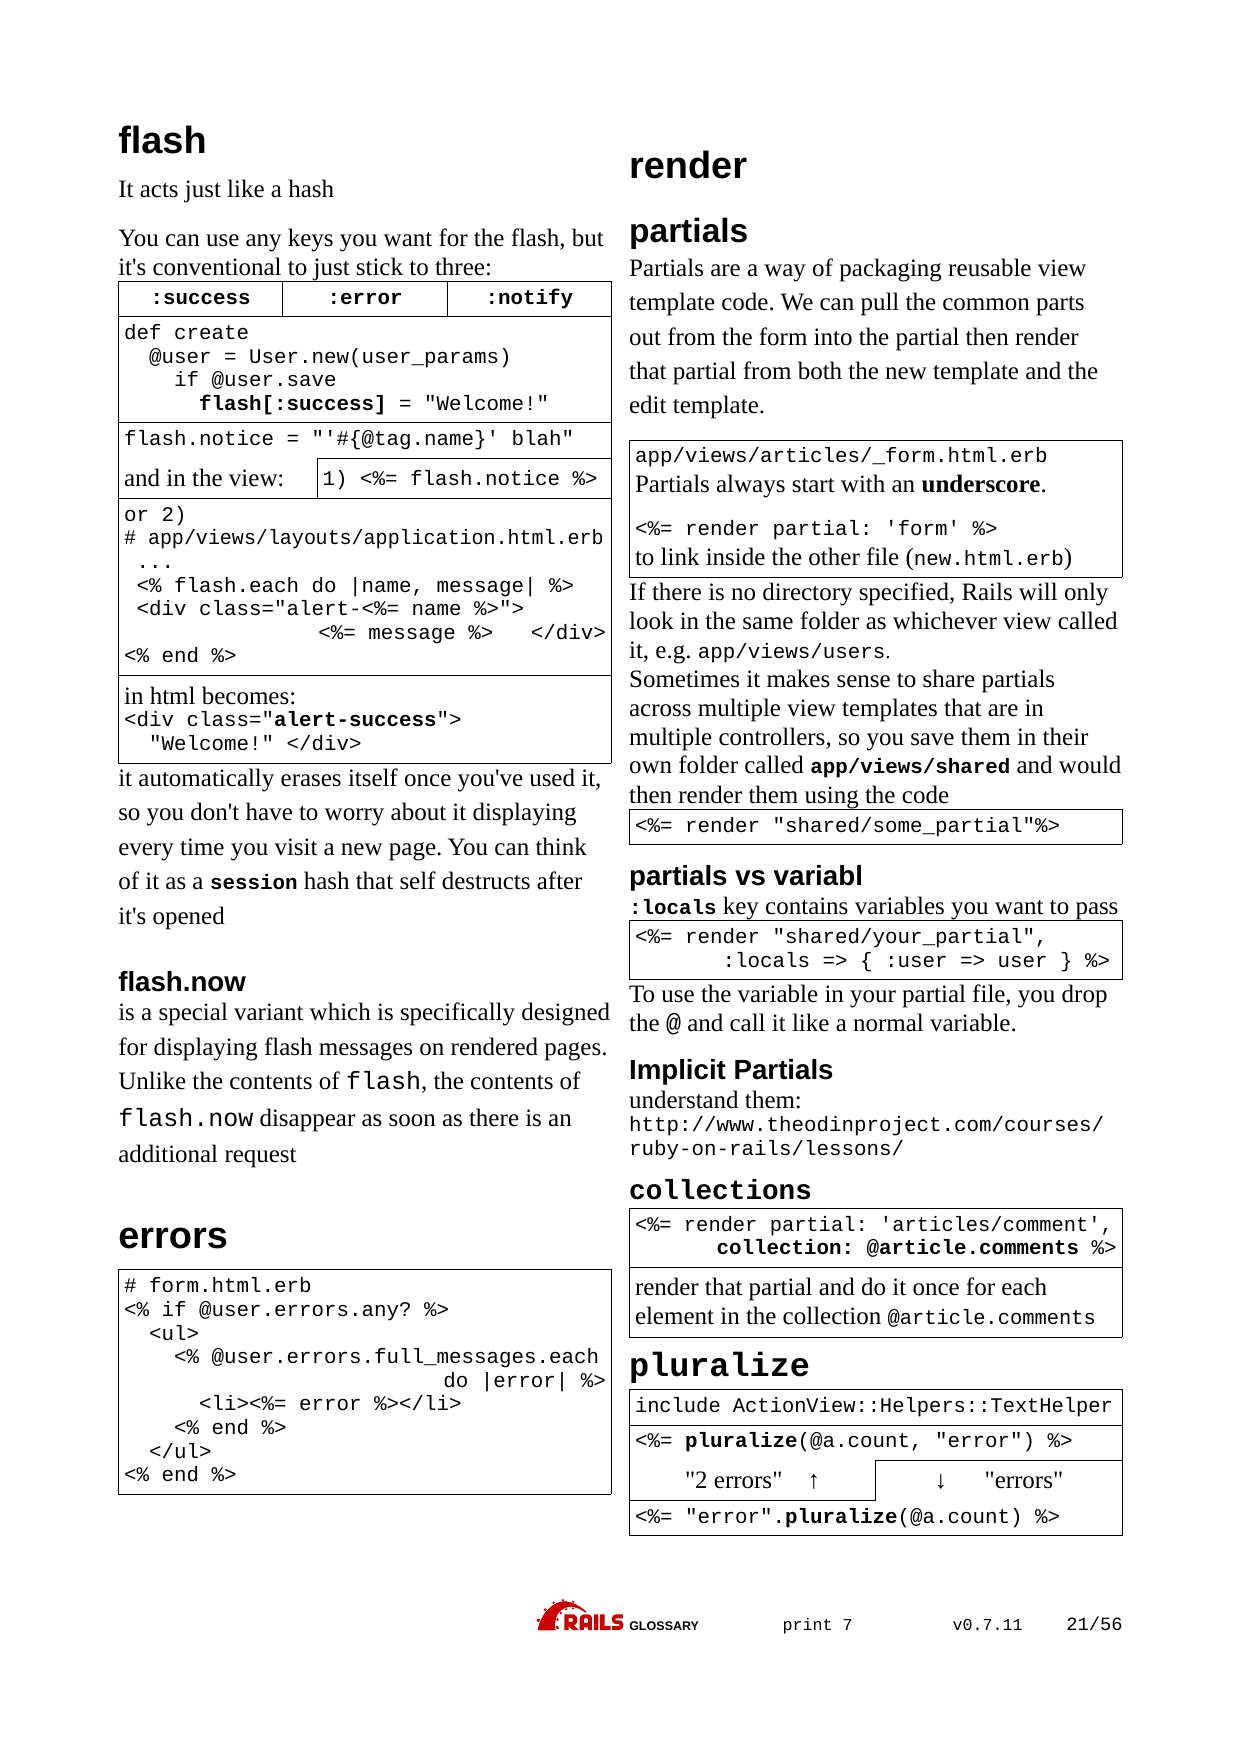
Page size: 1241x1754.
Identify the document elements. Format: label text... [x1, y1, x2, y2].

subtitle flash [118, 118, 611, 162]
text It acts just like a hash [118, 174, 611, 203]
table_header <%= render partial: 'articles/comment', collection: @article.comments %> [630, 1209, 1122, 1267]
table_cell and in the view: [119, 458, 317, 498]
subtitle collections [629, 1176, 1122, 1208]
table_cell render that partial and do it once for each element in the collection @article.comments [630, 1268, 1122, 1337]
table_header def create @user = User.new(user_params) if @user.save flash[:success] = "Welcome!" [119, 317, 611, 422]
text it automatically erases itself once you've used it, so you don't have to worry about it displaying every time you visit a new page. You can think of it as a session hash that self destructs after it's opened [118, 764, 611, 930]
table_cell in html becomes: <div class="alert-success"> "Welcome!" </div> [119, 676, 611, 762]
subtitle render [629, 143, 1122, 187]
subtitle partials vs variabl [629, 859, 1122, 891]
table_header :notify [448, 282, 611, 316]
text Sometimes it makes sense to share partials across multiple view templates that are in multiple controllers, so you save them in their own folder called app/views/shared and would then render them using the code [629, 664, 1122, 809]
text :locals key contains variables you want to pass [629, 891, 1122, 920]
subtitle errors [118, 1213, 611, 1257]
subtitle flash.now [118, 965, 611, 997]
text If there is no directory specified, Rails will only look in the same folder as whichever view called it, e.g. app/views/users. [629, 578, 1122, 664]
text To use the variable in your partial file, you drop the @ and call it like a normal variable. [629, 980, 1122, 1039]
table_cell ↓ "errors" [876, 1461, 1122, 1500]
table_header # form.html.erb <% if @user.errors.any? %> <ul> <% @user.errors.full_messages.each do |error| %> <li><%= error %></li> <% end %> </ul> <% end %> [119, 1270, 611, 1494]
text is a special variant which is specifically designed for displaying flash messages on rendered pages. Unlike the contents of flash, the contents of flash.now disappear as soon as there is an additional request [118, 997, 611, 1168]
table_cell "2 errors" ↑ [630, 1460, 875, 1500]
text You can use any keys you want for the flash, but it's conventional to just stick to three: [118, 223, 611, 281]
text understand them: [629, 1086, 1122, 1114]
text Partials are a way of packaging reusable view template code. We can pull the common parts out from the form into the partial then render that partial from both the new template and the edit template. [629, 253, 1122, 419]
subtitle partials [629, 211, 1122, 250]
table_header :error [283, 282, 447, 316]
table_cell <%= "error".pluralize(@a.count) %> [630, 1500, 1122, 1535]
subtitle Implicit Partials [629, 1054, 1122, 1086]
text http://www.theodinproject.com/courses/ruby-on-rails/lessons/ [629, 1114, 1122, 1162]
table_cell <%= pluralize(@a.count, "error") %> [630, 1426, 1122, 1460]
table_cell or 2) # app/views/layouts/application.html.erb ... <% flash.each do |name, message| %> <div class="alert-<%= name %>"> <%= message %> </div> <% end %> [119, 499, 611, 675]
table_header include ActionView::Helpers::TextHelper [630, 1390, 1122, 1424]
table_cell flash.notice = "'#{@tag.name}' blah" [119, 423, 611, 457]
table_header <%= render "shared/your_partial", :locals => { :user => user } %> [630, 921, 1122, 979]
table_header app/views/articles/_form.html.erb Partials always start with an underscore. <%= render partial: 'form' %> to link inside the other file (new.html.erb) [630, 441, 1122, 577]
table_header <%= render "shared/some_partial"%> [630, 810, 1122, 844]
table_header :success [119, 282, 282, 316]
subtitle pluralize [629, 1348, 1122, 1386]
table_cell 1) <%= flash.notice %> [318, 459, 611, 498]
